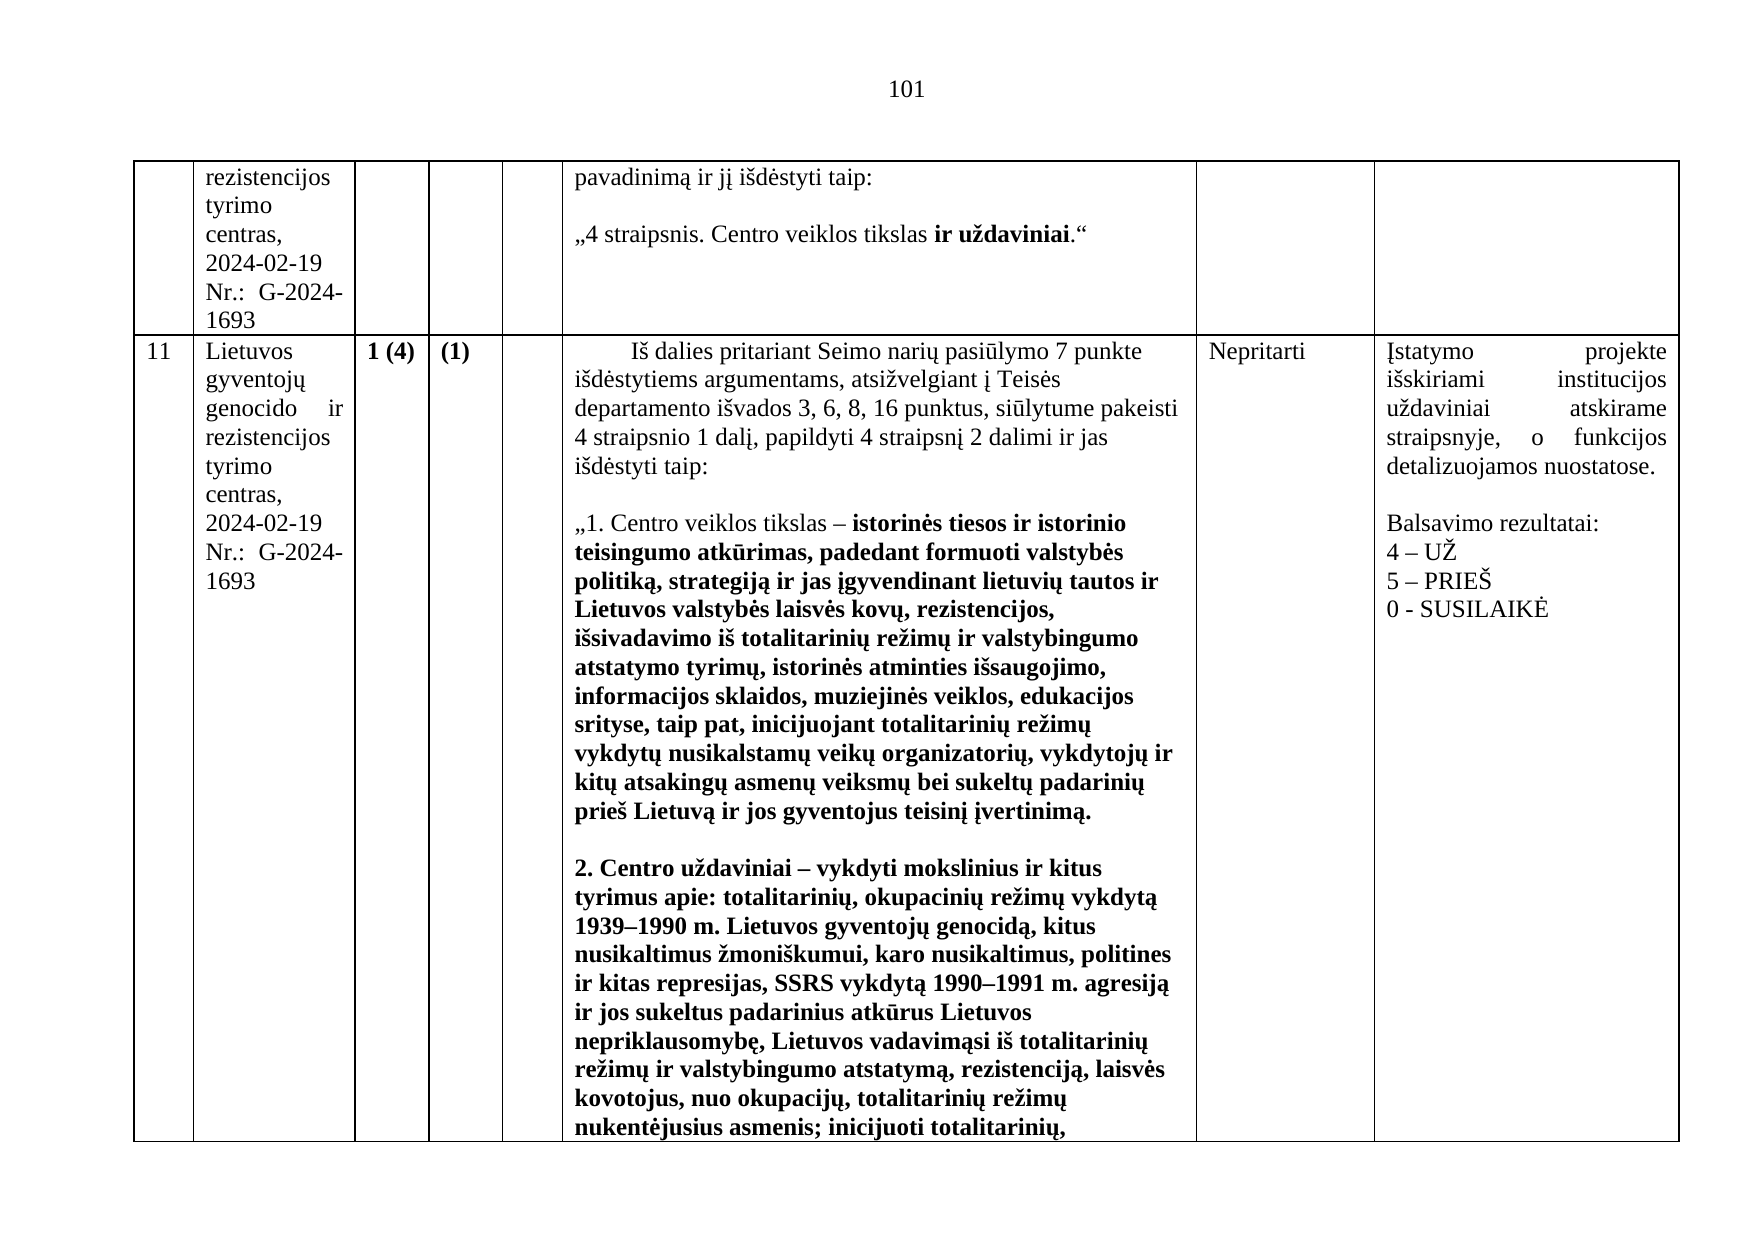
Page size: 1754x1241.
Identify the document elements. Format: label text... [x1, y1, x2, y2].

table_cell 11 [135, 336, 193, 1141]
table_cell Iš dalies pritariant Seimo narių pasiūlymo 7 punkte išdėstytiems argumentams, atsižvelgiant į Teisės departamento išvados 3, 6, 8, 16 punktus, siūlytume pakeisti 4 straipsnio 1 dalį, papildyti 4 straipsnį 2 dalimi ir jas išdėstyti taip: „1. Centro veiklos tikslas – istorinės tiesos ir istorinio teisingumo atkūrimas, padedant formuoti valstybės politiką, strategiją ir jas įgyvendinant lietuvių tautos ir Lietuvos valstybės laisvės kovų, rezistencijos, išsivadavimo iš totalitarinių režimų ir valstybingumo atstatymo tyrimų, istorinės atminties išsaugojimo, informacijos sklaidos, muziejinės veiklos, edukacijos srityse, taip pat, inicijuojant totalitarinių režimų vykdytų nusikalstamų veikų organizatorių, vykdytojų ir kitų atsakingų asmenų veiksmų bei sukeltų padarinių prieš Lietuvą ir jos gyventojus teisinį įvertinimą. 2. Centro uždaviniai – vykdyti mokslinius ir kitus tyrimus apie: totalitarinių, okupacinių režimų vykdytą 1939–1990 m. Lietuvos gyventojų genocidą, kitus nusikaltimus žmoniškumui, karo nusikaltimus, politines ir kitas represijas, SSRS vykdytą 1990–1991 m. agresiją ir jos sukeltus padarinius atkūrus Lietuvos nepriklausomybę, Lietuvos vadavimąsi iš totalitarinių režimų ir valstybingumo atstatymą, rezistenciją, laisvės kovotojus, nuo okupacijų, totalitarinių režimų nukentėjusius asmenis; inicijuoti totalitarinių, [563, 336, 1196, 1141]
table_cell 1 (4) [356, 336, 428, 1141]
table_cell pavadinimą ir jį išdėstyti taip: „4 straipsnis. Centro veiklos tikslas ir uždaviniai.“ [563, 162, 1196, 334]
table_cell [503, 162, 562, 334]
table_cell [356, 162, 428, 334]
table_cell Nepritarti [1197, 336, 1374, 1141]
table_cell [430, 162, 502, 334]
table_cell Įstatymo projekte išskiriami institucijos uždaviniai atskirame straipsnyje, o funkcijos detalizuojamos nuostatose. Balsavimo rezultatai: 4 – UŽ 5 – PRIEŠ 0 - SUSILAIKĖ [1375, 336, 1678, 1141]
table_cell [1197, 162, 1374, 334]
table_cell Lietuvos gyventojų genocido ir rezistencijos tyrimo centras, 2024-02-19 Nr.: G-2024-1693 [194, 336, 354, 1141]
table_cell [503, 336, 562, 1141]
table_cell (1) [430, 336, 502, 1141]
table_cell [1375, 162, 1678, 334]
table_cell [135, 162, 193, 334]
table_cell rezistencijos tyrimo centras, 2024-02-19 Nr.: G-2024-1693 [194, 162, 354, 334]
